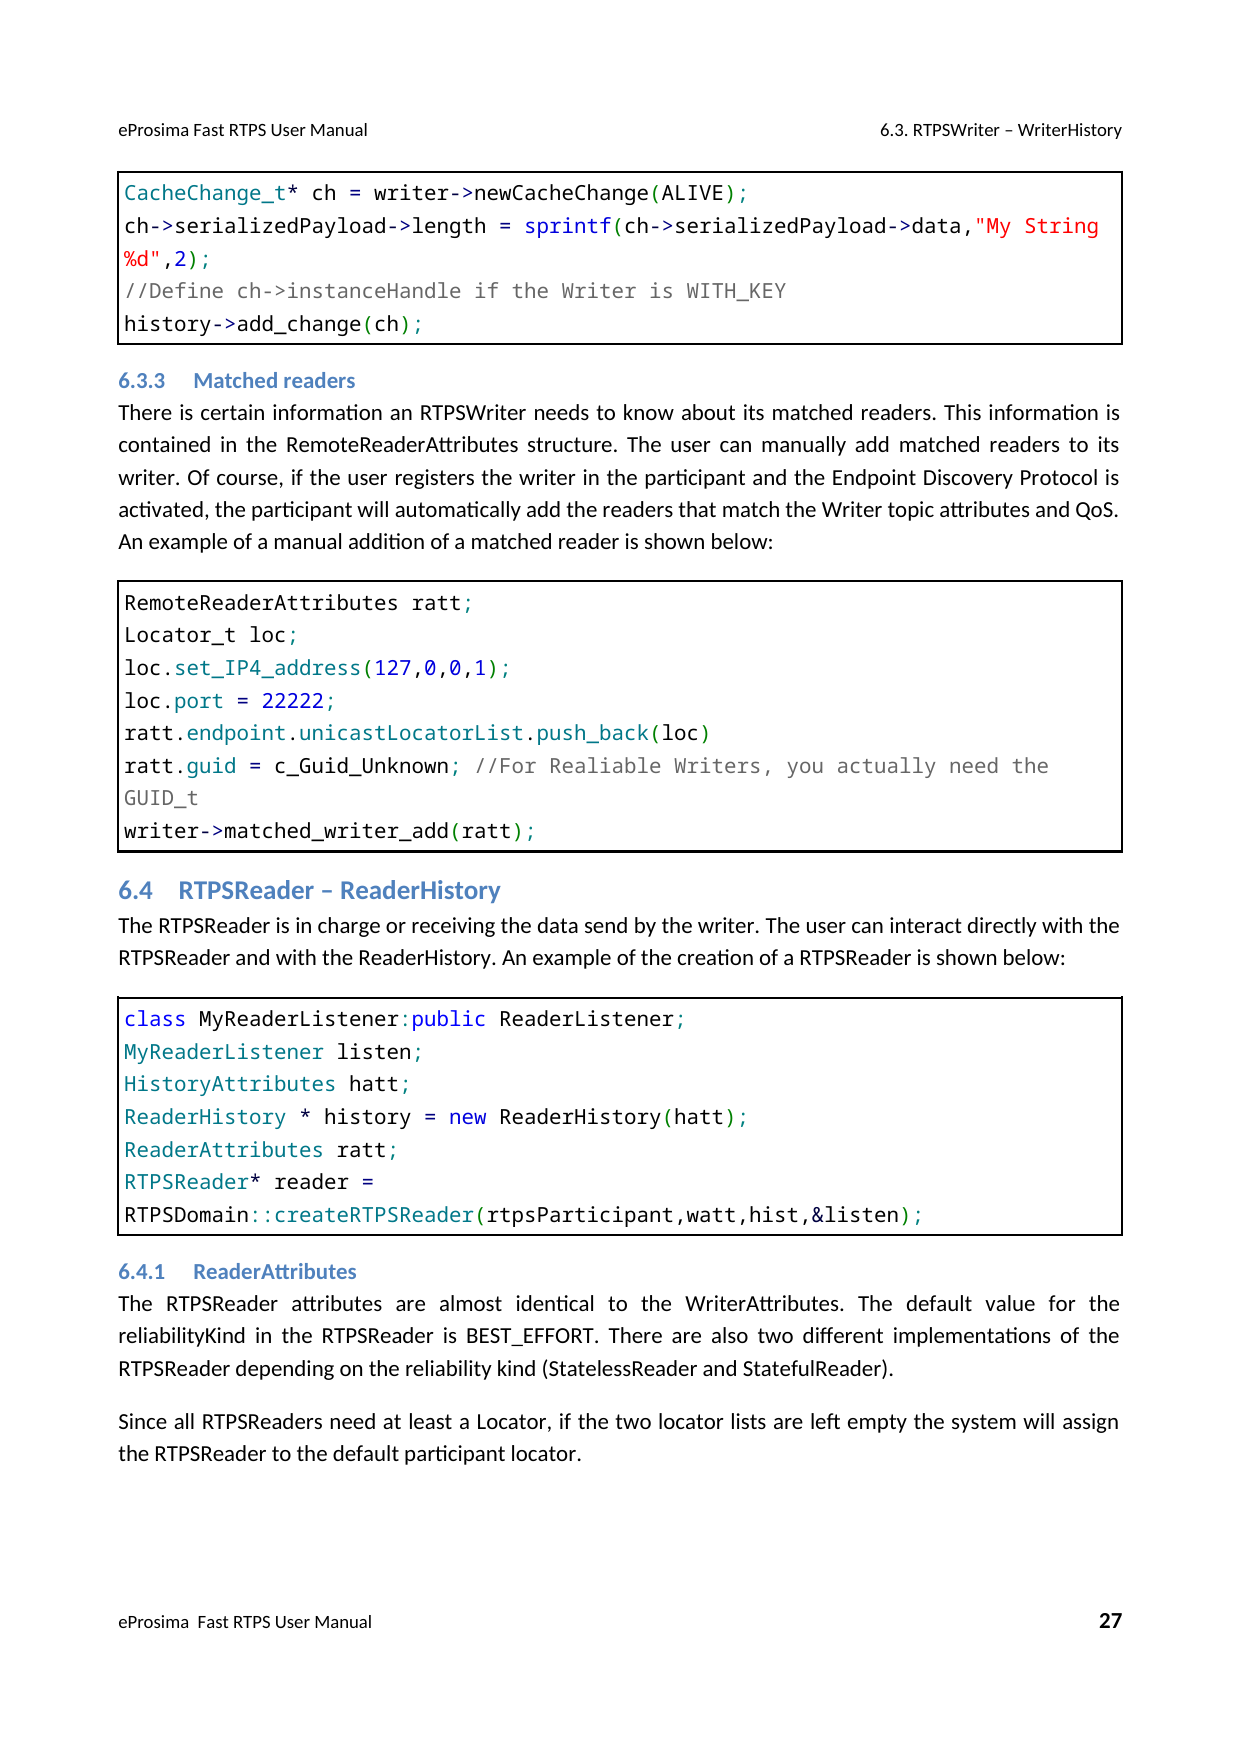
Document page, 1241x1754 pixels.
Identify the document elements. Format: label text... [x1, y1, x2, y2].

table_header CacheChange_t* ch = writer->newCacheChange(ALIVE); ch->serializedPayload->length = sprintf(ch->serializedPayload->data,"My String %d",2); //Define ch->instanceHandle if the Writer is WITH_KEY history->add_change(ch); [119, 173, 1121, 343]
subtitle Matched readers [118, 366, 1122, 394]
table_header class MyReaderListener:public ReaderListener; MyReaderListener listen; HistoryAttributes hatt; ReaderHistory * history = new ReaderHistory(hatt); ReaderAttributes ratt; RTPSReader* reader = RTPSDomain::createRTPSReader(rtpsParticipant,watt,hist,&listen); [119, 999, 1121, 1234]
table_header RemoteReaderAttributes ratt; Locator_t loc; loc.set_IP4_address(127,0,0,1); loc.port = 22222; ratt.endpoint.unicastLocatorList.push_back(loc) ratt.guid = c_Guid_Unknown; //For Realiable Writers, you actually need the GUID_t writer->matched_writer_add(ratt); [119, 582, 1121, 850]
text There is certain information an RTPSWriter needs to know about its matched readers. This information is contained in the RemoteReaderAttributes structure. The user can manually add matched readers to its writer. Of course, if the user registers the writer in the participant and the Endpoint Discovery Protocol is activated, the participant will automatically add the readers that match the Writer topic attributes and QoS. An example of a manual addition of a matched reader is shown below: [118, 398, 1122, 555]
subtitle RTPSReader – ReaderHistory [118, 873, 1122, 906]
text Since all RTPSReaders need at least a Locator, if the two locator lists are left empty the system will assign the RTPSReader to the default participant locator. [118, 1407, 1122, 1467]
text The RTPSReader attributes are almost identical to the WriterAttributes. The default value for the reliabilityKind in the RTPSReader is BEST_EFFORT. There are also two different implementations of the RTPSReader depending on the reliability kind (StatelessReader and StatefulReader). [118, 1289, 1122, 1382]
subtitle ReaderAttributes [118, 1257, 1122, 1285]
text The RTPSReader is in charge or receiving the data send by the writer. The user can interact directly with the RTPSReader and with the ReaderHistory. An example of the creation of a RTPSReader is shown below: [118, 911, 1122, 971]
